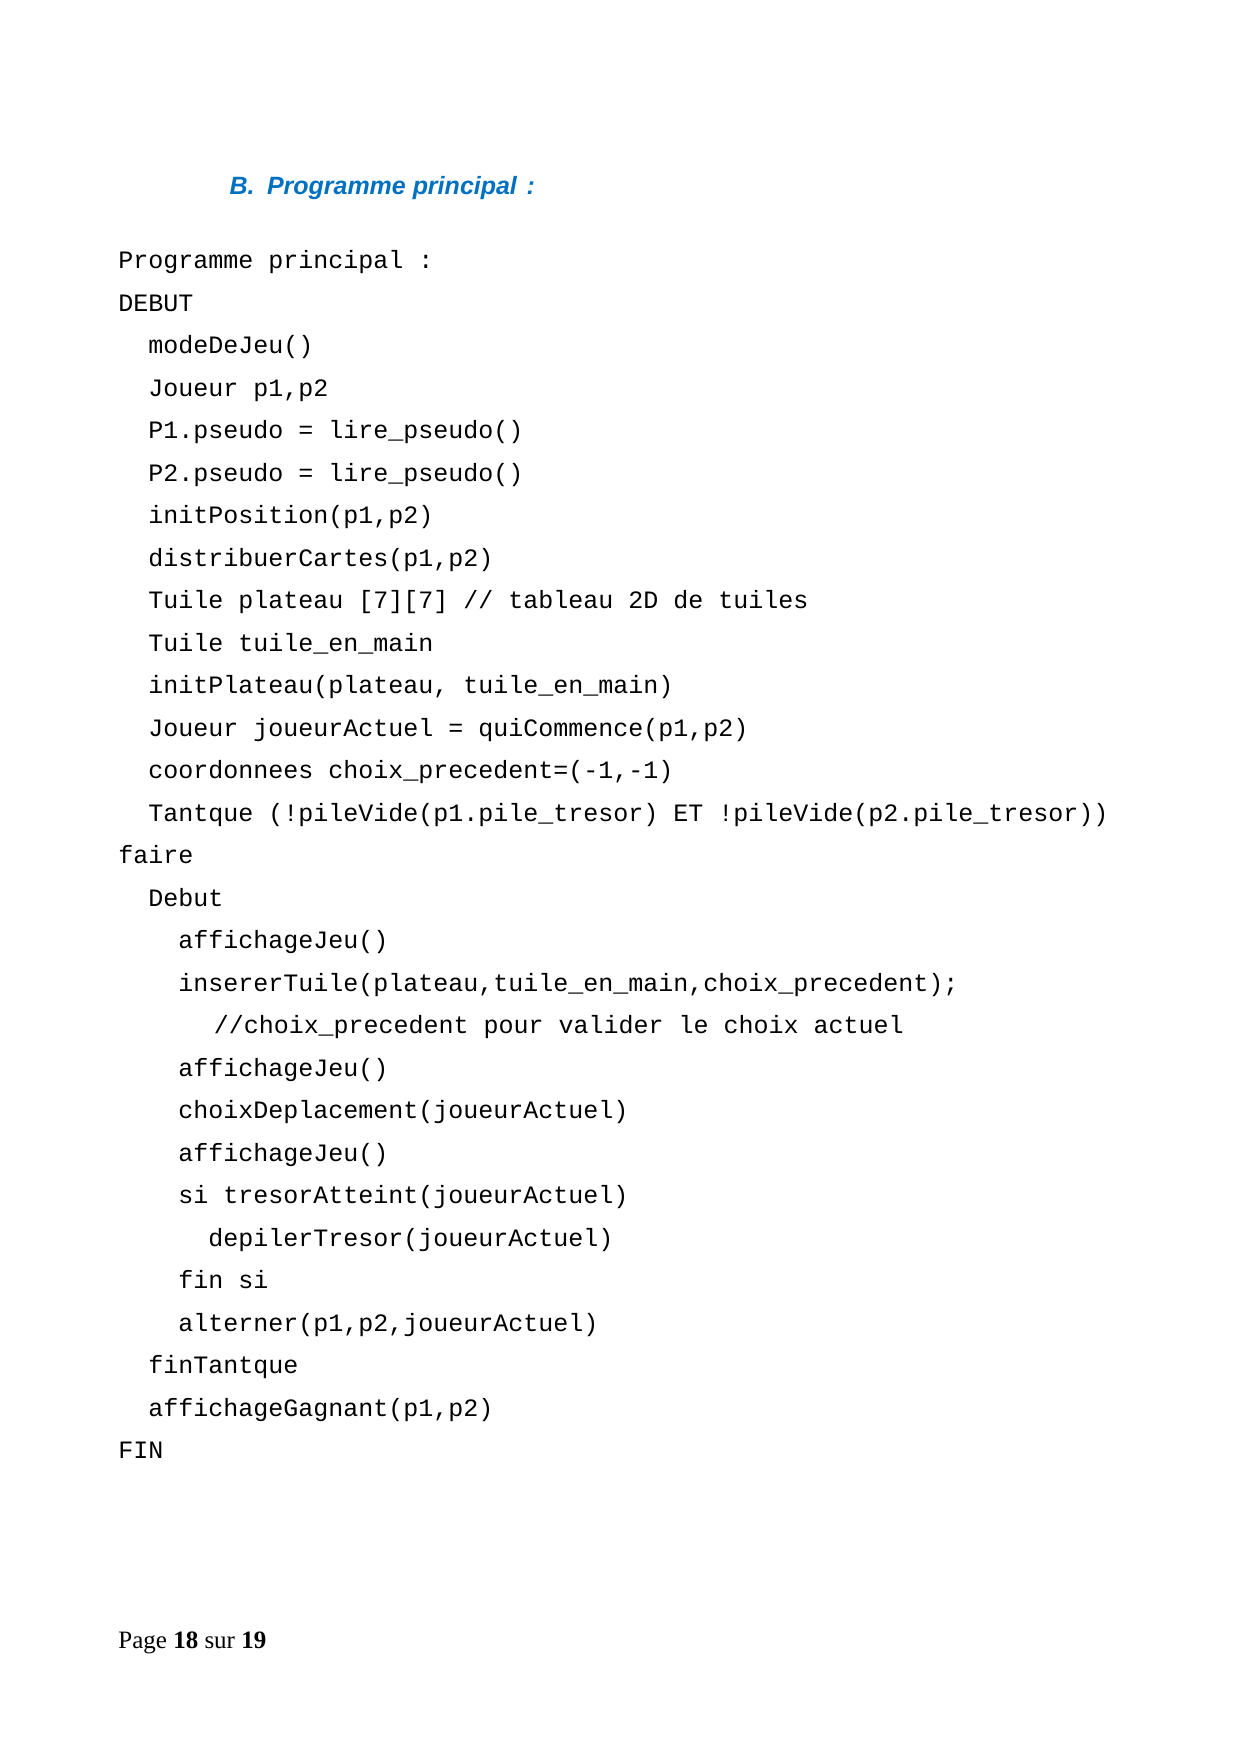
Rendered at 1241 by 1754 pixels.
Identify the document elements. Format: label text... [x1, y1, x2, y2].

text insererTuile(plateau,tuile_en_main,choix_precedent); [118, 970, 1122, 998]
text Tuile tuile_en_main [118, 630, 1122, 658]
text P2.pseudo = lire_pseudo() [118, 460, 1122, 488]
text fin si [118, 1268, 1122, 1296]
text finTantque [118, 1353, 1122, 1381]
text Programme principal : [118, 248, 1122, 276]
text P1.pseudo = lire_pseudo() [118, 418, 1122, 446]
text Joueur joueurActuel = quiCommence(p1,p2) [118, 715, 1122, 743]
text si tresorAtteint(joueurActuel) [118, 1183, 1122, 1211]
text choixDeplacement(joueurActuel) [118, 1098, 1122, 1126]
text initPlateau(plateau, tuile_en_main) [118, 673, 1122, 701]
text Tuile plateau [7][7] // tableau 2D de tuiles [118, 588, 1122, 616]
text initPosition(p1,p2) [118, 503, 1122, 531]
text affichageJeu() [118, 1140, 1122, 1168]
text distribuerCartes(p1,p2) [118, 545, 1122, 573]
text alterner(p1,p2,joueurActuel) [118, 1310, 1122, 1338]
text DEBUT [118, 290, 1122, 318]
text Tantque (!pileVide(p1.pile_tresor) ET !pileVide(p2.pile_tresor)) faire [118, 800, 1122, 871]
text Joueur p1,p2 [118, 375, 1122, 403]
text affichageGagnant(p1,p2) [118, 1395, 1122, 1423]
text FIN [118, 1438, 1122, 1466]
text modeDeJeu() [118, 333, 1122, 361]
text coordonnees choix_precedent=(-1,-1) [118, 758, 1122, 786]
text affichageJeu() [118, 928, 1122, 956]
text affichageJeu() [118, 1055, 1122, 1083]
text depilerTresor(joueurActuel) [118, 1225, 1122, 1253]
list Programme principal : [229, 171, 1122, 200]
text //choix_precedent pour valider le choix actuel [118, 1013, 1122, 1041]
text Debut [118, 885, 1122, 913]
